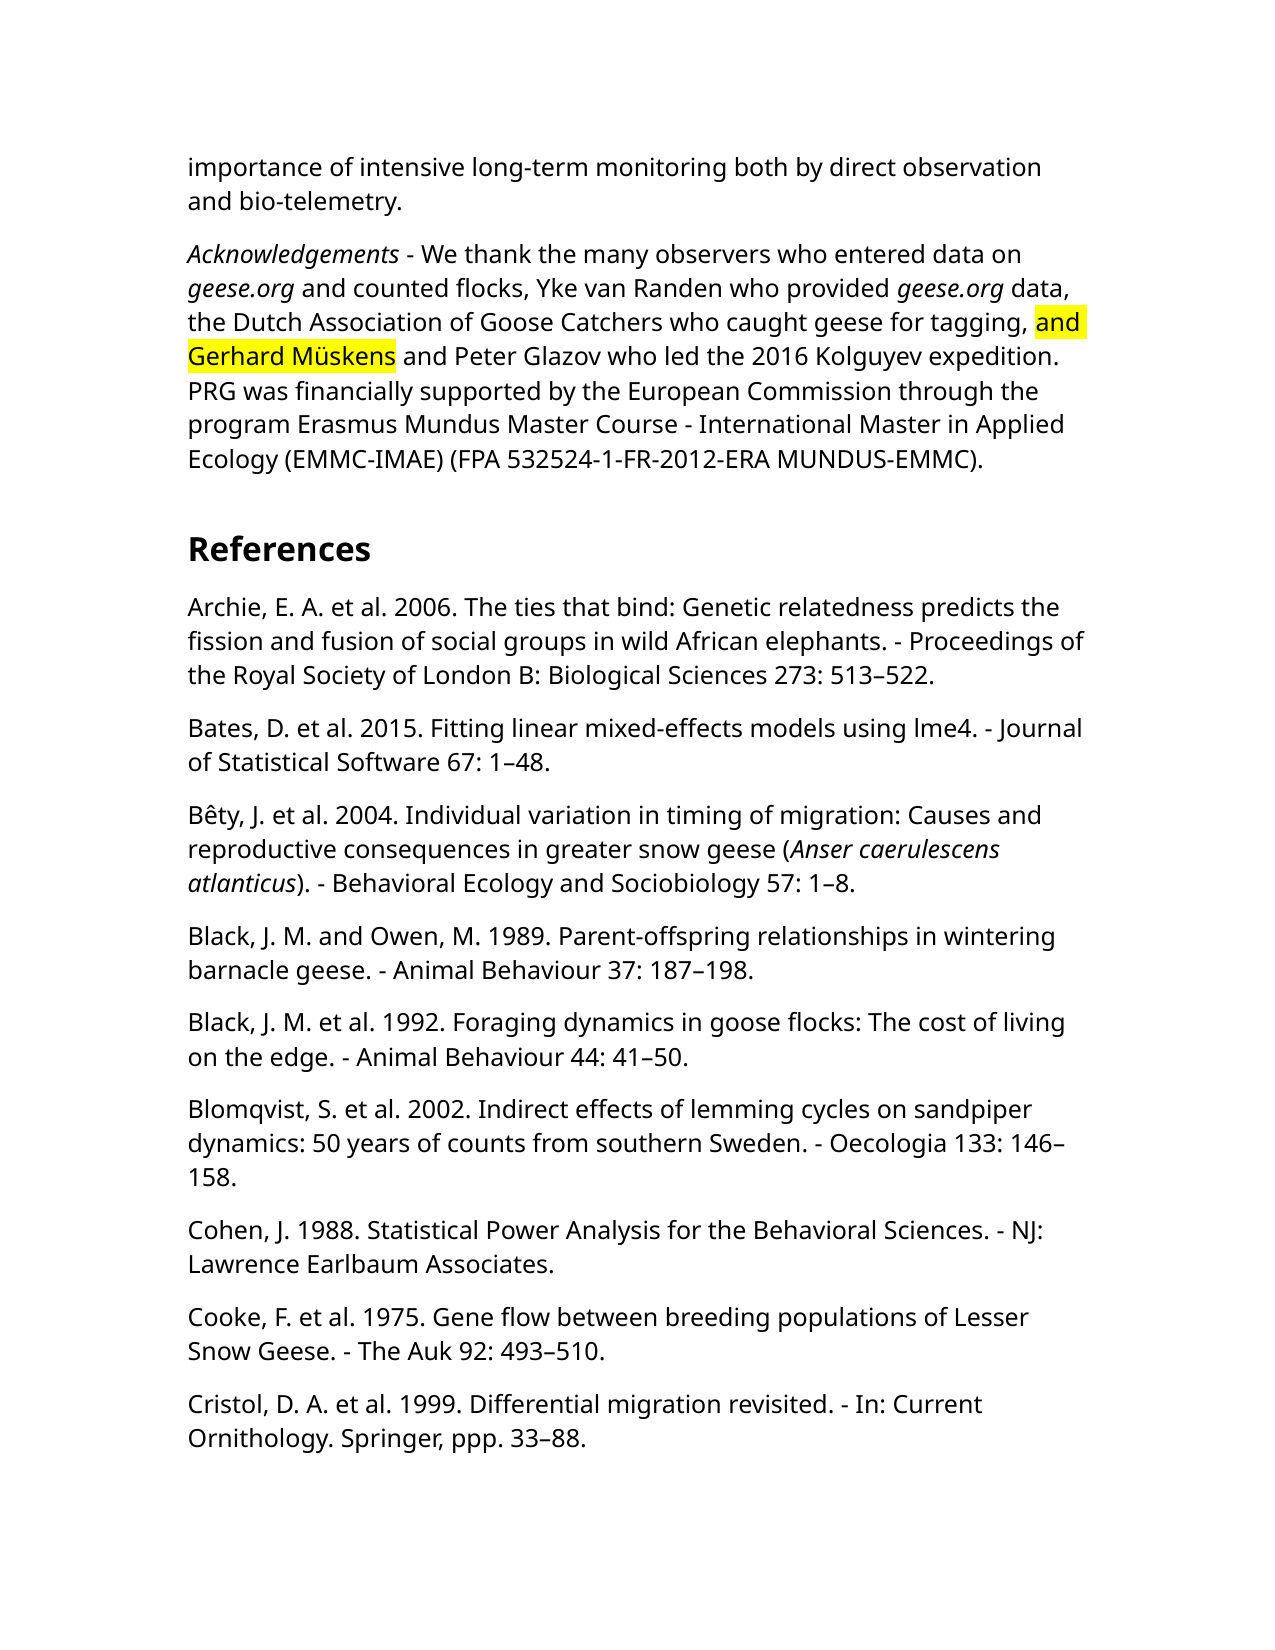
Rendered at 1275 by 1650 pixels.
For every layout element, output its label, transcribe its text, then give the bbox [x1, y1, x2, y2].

text Cooke, F. et al. 1975. Gene flow between breeding populations of Lesser Snow Geese. - The Auk 92: 493–510. [187, 1300, 1087, 1368]
text Black, J. M. and Owen, M. 1989. Parent-offspring relationships in wintering barnacle geese. - Animal Behaviour 37: 187–198. [187, 918, 1087, 986]
text Acknowledgements - We thank the many observers who entered data on geese.org and counted flocks, Yke van Randen who provided geese.org data, the Dutch Association of Goose Catchers who caught geese for tagging, and Gerhard Müskens and Peter Glazov who led the 2016 Kolguyev expedition. PRG was financially supported by the European Commission through the program Erasmus Mundus Master Course - International Master in Applied Ecology (EMMC-IMAE) (FPA 532524-1-FR-2012-ERA MUNDUS-EMMC). [187, 237, 1087, 475]
text Black, J. M. et al. 1992. Foraging dynamics in goose flocks: The cost of living on the edge. - Animal Behaviour 44: 41–50. [187, 1005, 1087, 1073]
text Blomqvist, S. et al. 2002. Indirect effects of lemming cycles on sandpiper dynamics: 50 years of counts from southern Sweden. - Oecologia 133: 146–158. [187, 1092, 1087, 1194]
text Cristol, D. A. et al. 1999. Differential migration revisited. - In: Current Ornithology. Springer, ppp. 33–88. [187, 1387, 1087, 1455]
text Cohen, J. 1988. Statistical Power Analysis for the Behavioral Sciences. - NJ: Lawrence Earlbaum Associates. [187, 1213, 1087, 1281]
text Bates, D. et al. 2015. Fitting linear mixed-effects models using lme4. - Journal of Statistical Software 67: 1–48. [187, 710, 1087, 778]
text Archie, E. A. et al. 2006. The ties that bind: Genetic relatedness predicts the fission and fusion of social groups in wild African elephants. - Proceedings of the Royal Society of London B: Biological Sciences 273: 513–522. [187, 589, 1087, 692]
text importance of intensive long-term monitoring both by direct observation and bio-telemetry. [187, 150, 1087, 218]
text Bêty, J. et al. 2004. Individual variation in timing of migration: Causes and reproductive consequences in greater snow geese (Anser caerulescens atlanticus). - Behavioral Ecology and Sociobiology 57: 1–8. [187, 797, 1087, 899]
subtitle References [187, 525, 1087, 571]
